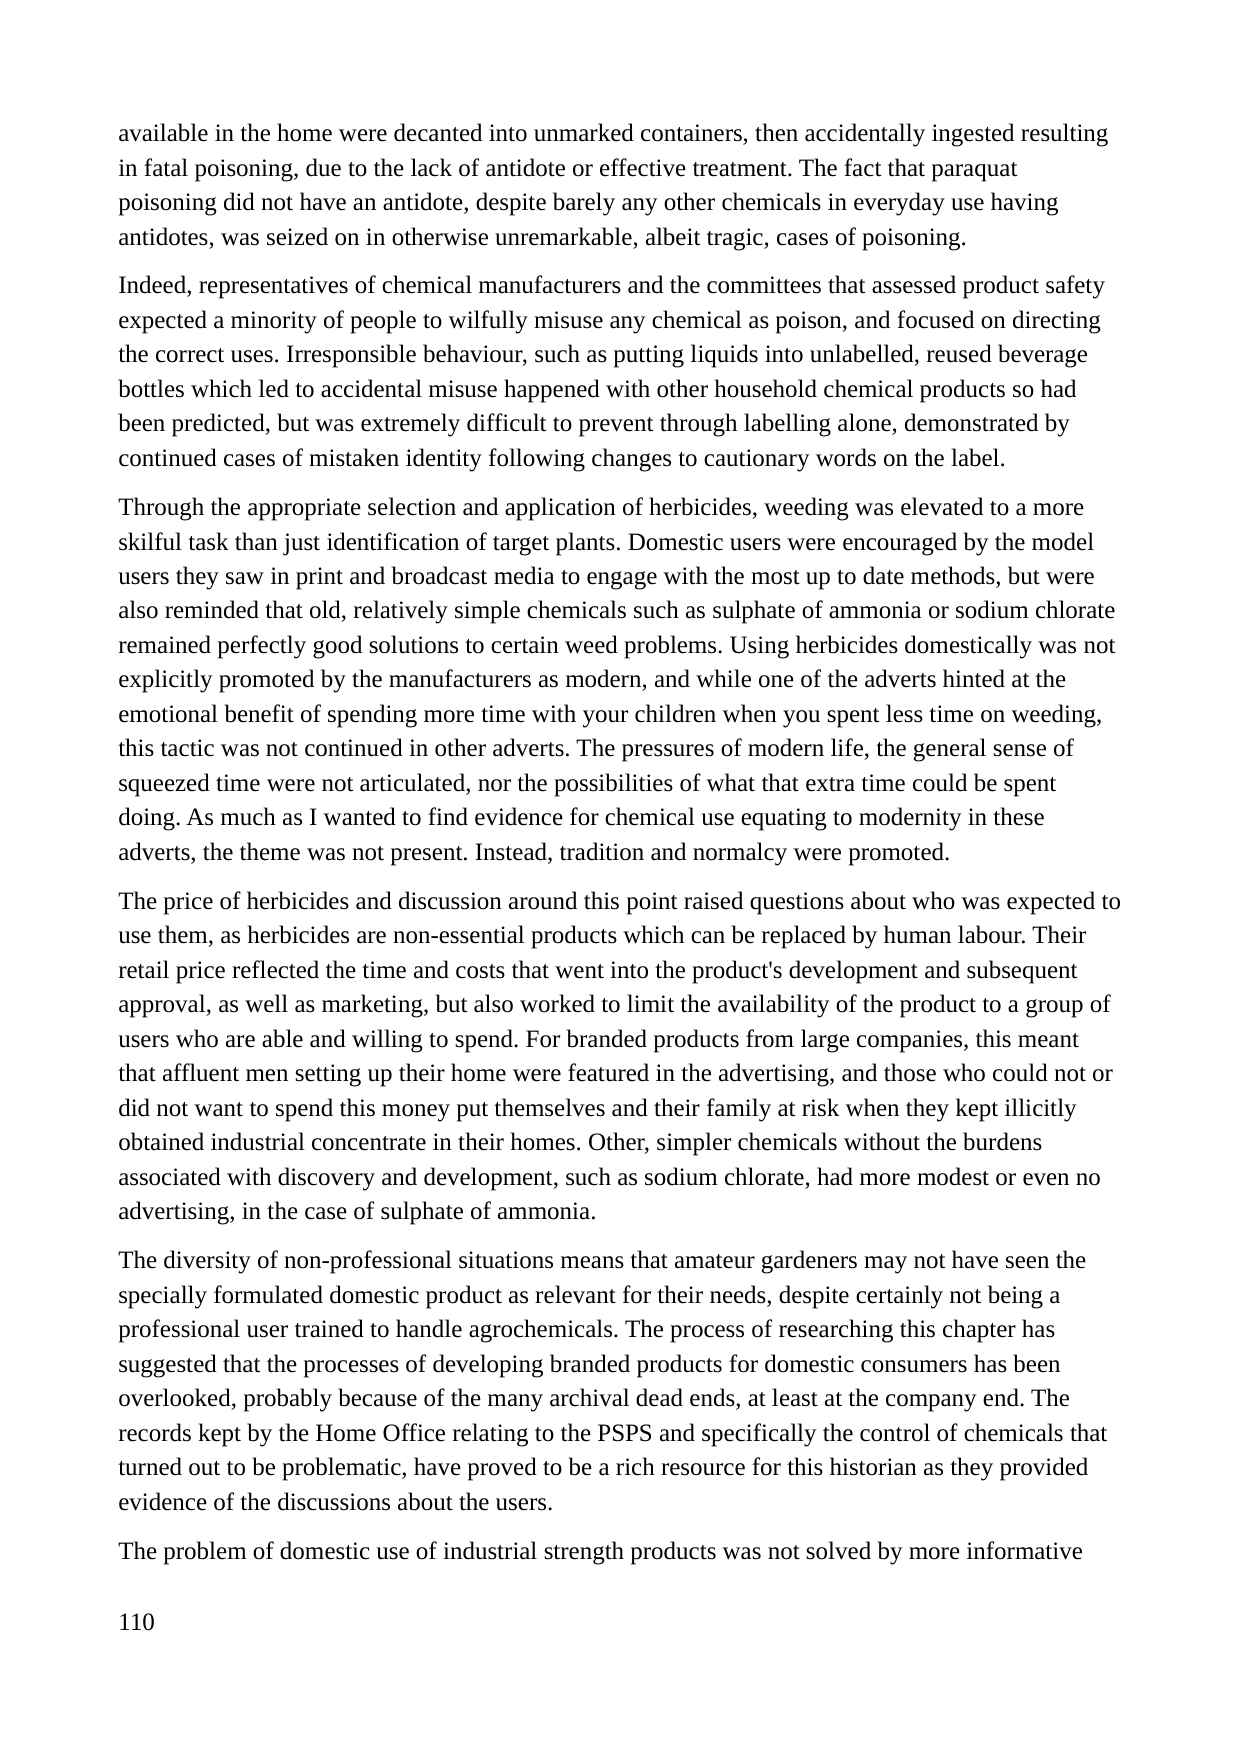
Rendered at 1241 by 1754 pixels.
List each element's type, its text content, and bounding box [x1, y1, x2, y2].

text The diversity of non-professional situations means that amateur gardeners may not have seen the specially formulated domestic product as relevant for their needs, despite certainly not being a professional user trained to handle agrochemicals. The process of researching this chapter has suggested that the processes of developing branded products for domestic consumers has been overlooked, probably because of the many archival dead ends, at least at the company end. The records kept by the Home Office relating to the PSPS and specifically the control of chemicals that turned out to be problematic, have proved to be a rich resource for this historian as they provided evidence of the discussions about the users. [118, 1245, 1122, 1515]
text Through the appropriate selection and application of herbicides, weeding was elevated to a more skilful task than just identification of target plants. Domestic users were encouraged by the model users they saw in print and broadcast media to engage with the most up to date methods, but were also reminded that old, relatively simple chemicals such as sulphate of ammonia or sodium chlorate remained perfectly good solutions to certain weed problems. Using herbicides domestically was not explicitly promoted by the manufacturers as modern, and while one of the adverts hinted at the emotional benefit of spending more time with your children when you spent less time on weeding, this tactic was not continued in other adverts. The pressures of modern life, the general sense of squeezed time were not articulated, nor the possibilities of what that extra time could be spent doing. As much as I wanted to find evidence for chemical use equating to modernity in these adverts, the theme was not present. Instead, tradition and normalcy were promoted. [118, 492, 1122, 866]
text The problem of domestic use of industrial strength products was not solved by more informative [118, 1536, 1122, 1564]
text Indeed, representatives of chemical manufacturers and the committees that assessed product safety expected a minority of people to wilfully misuse any chemical as poison, and focused on directing the correct uses. Irresponsible behaviour, such as putting liquids into unlabelled, reused beverage bottles which led to accidental misuse happened with other household chemical products so had been predicted, but was extremely difficult to prevent through labelling alone, demonstrated by continued cases of mistaken identity following changes to cautionary words on the label. [118, 271, 1122, 472]
text The price of herbicides and discussion around this point raised questions about who was expected to use them, as herbicides are non-essential products which can be replaced by human labour. Their retail price reflected the time and costs that went into the product's development and subsequent approval, as well as marketing, but also worked to limit the availability of the product to a group of users who are able and willing to spend. For branded products from large companies, this meant that affluent men setting up their home were featured in the advertising, and those who could not or did not want to spend this money put themselves and their family at risk when they kept illicitly obtained industrial concentrate in their homes. Other, simpler chemicals without the burdens associated with discovery and development, such as sodium chlorate, had more modest or even no advertising, in the case of sulphate of ammonia. [118, 886, 1122, 1225]
text available in the home were decanted into unmarked containers, then accidentally ingested resulting in fatal poisoning, due to the lack of antidote or effective treatment. The fact that paraquat poisoning did not have an antidote, despite barely any other chemicals in everyday use having antidotes, was seized on in otherwise unremarkable, albeit tragic, cases of poisoning. [118, 118, 1122, 250]
